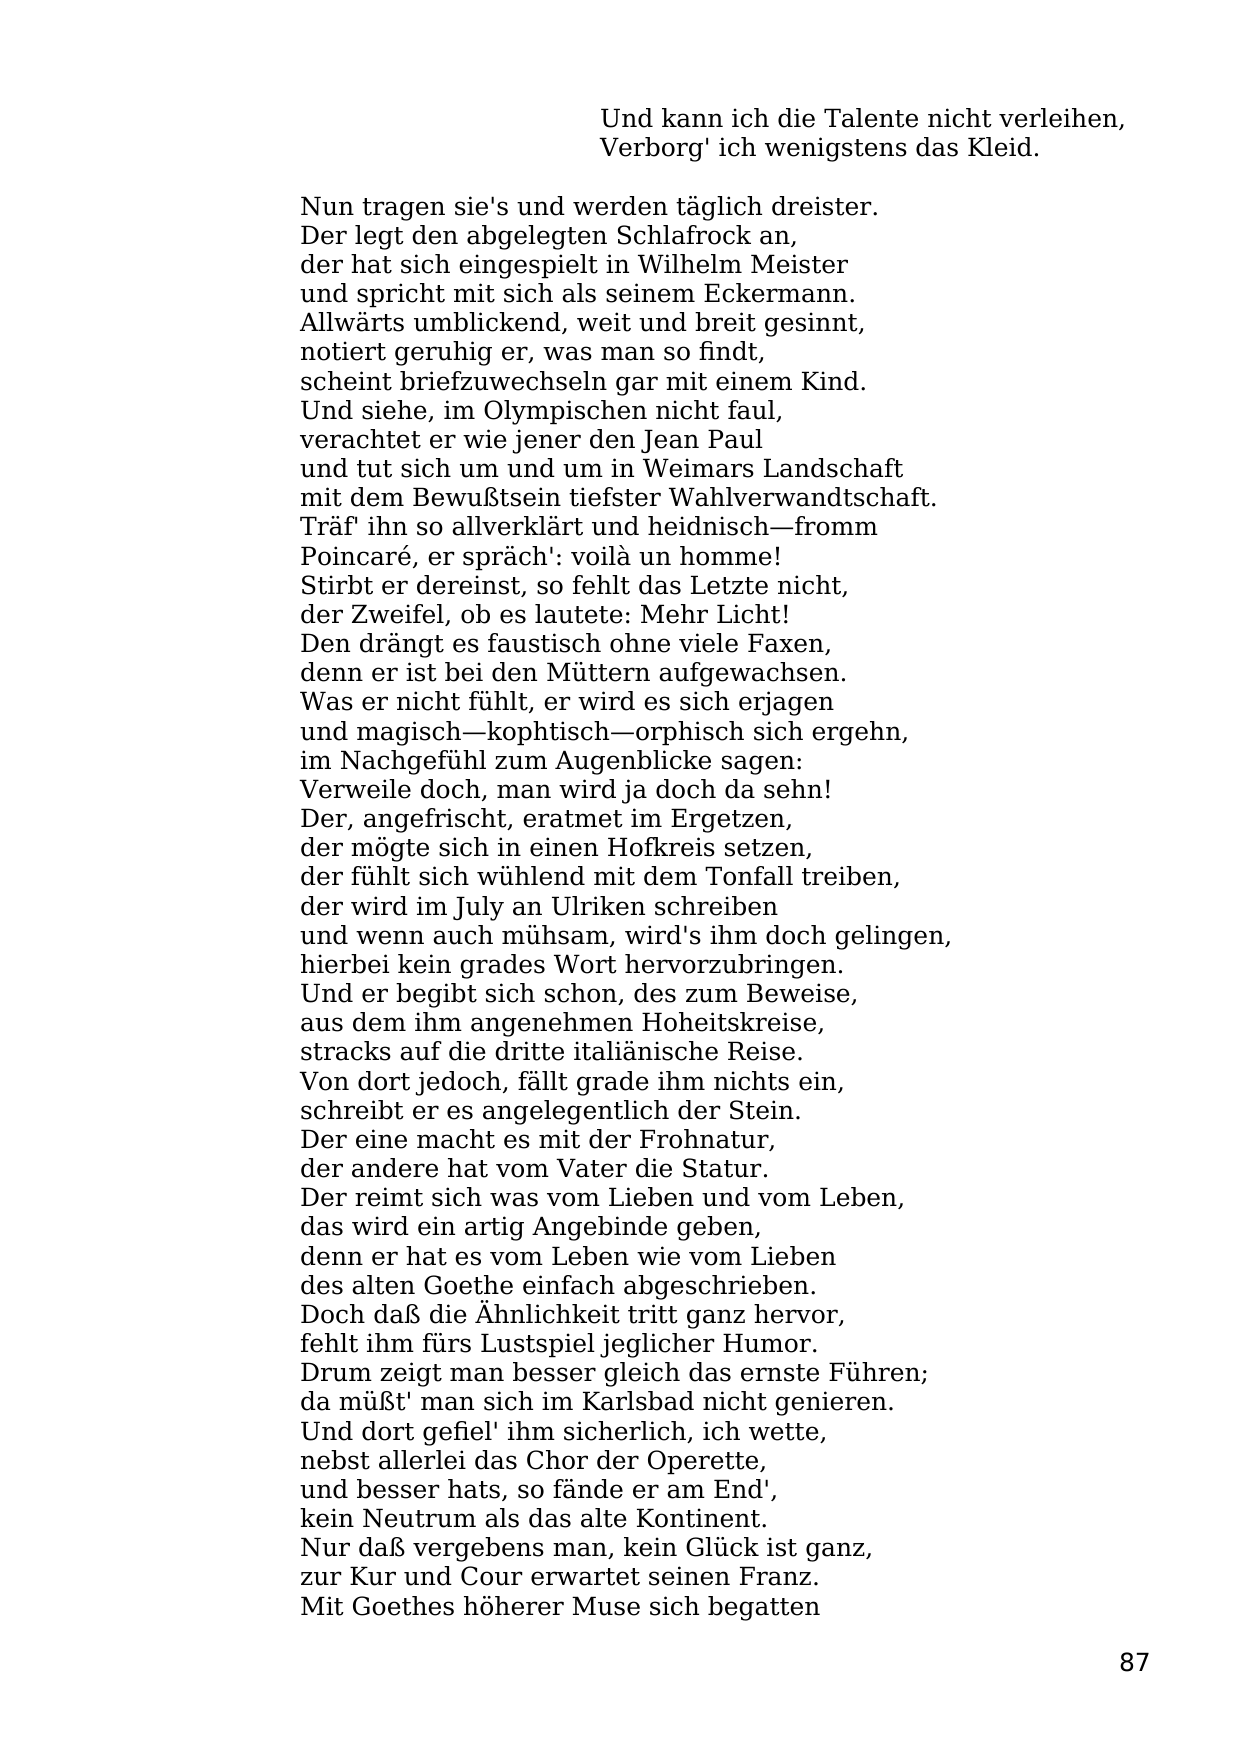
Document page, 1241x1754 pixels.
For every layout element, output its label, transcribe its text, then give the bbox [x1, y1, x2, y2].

text Verborg' ich wenigstens das Kleid. [600, 133, 1151, 162]
text da müßt' man sich im Karlsbad nicht genieren. [300, 1387, 1151, 1417]
text kein Neutrum als das alte Kontinent. [300, 1504, 1151, 1533]
text und besser hats, so fände er am End', [300, 1475, 1151, 1504]
text Den drängt es faustisch ohne viele Faxen, [300, 629, 1151, 658]
text des alten Goethe einfach abgeschrieben. [300, 1271, 1151, 1300]
text Mit Goethes höherer Muse sich begatten [300, 1592, 1151, 1621]
text verachtet er wie jener den Jean Paul [300, 425, 1151, 454]
text Und dort gefiel' ihm sicherlich, ich wette, [300, 1417, 1151, 1446]
text Verweile doch, man wird ja doch da sehn! [300, 775, 1151, 804]
text das wird ein artig Angebinde geben, [300, 1212, 1151, 1242]
text der andere hat vom Vater die Statur. [300, 1154, 1151, 1183]
text nebst allerlei das Chor der Operette, [300, 1446, 1151, 1475]
text und tut sich um und um in Weimars Landschaft [300, 454, 1151, 483]
text Und kann ich die Talente nicht verleihen, [600, 104, 1151, 133]
text Drum zeigt man besser gleich das ernste Führen; [300, 1358, 1151, 1387]
text der hat sich eingespielt in Wilhelm Meister [300, 250, 1151, 279]
text Poincaré, er spräch': voilà un homme! [300, 542, 1151, 571]
text denn er ist bei den Müttern aufgewachsen. [300, 658, 1151, 687]
text der wird im July an Ulriken schreiben [300, 892, 1151, 921]
text Von dort jedoch, fällt grade ihm nichts ein, [300, 1067, 1151, 1096]
text Und siehe, im Olympischen nicht faul, [300, 396, 1151, 425]
text hierbei kein grades Wort hervorzubringen. [300, 950, 1151, 979]
text und wenn auch mühsam, wird's ihm doch gelingen, [300, 921, 1151, 950]
text Nur daß vergebens man, kein Glück ist ganz, [300, 1533, 1151, 1562]
text Was er nicht fühlt, er wird es sich erjagen [300, 687, 1151, 717]
text der fühlt sich wühlend mit dem Tonfall treiben, [300, 862, 1151, 892]
text Stirbt er dereinst, so fehlt das Letzte nicht, [300, 571, 1151, 600]
text Der, angefrischt, eratmet im Ergetzen, [300, 804, 1151, 833]
text zur Kur und Cour erwartet seinen Franz. [300, 1562, 1151, 1592]
text Und er begibt sich schon, des zum Beweise, [300, 979, 1151, 1008]
text der mögte sich in einen Hofkreis setzen, [300, 833, 1151, 862]
text schreibt er es angelegentlich der Stein. [300, 1096, 1151, 1125]
text denn er hat es vom Leben wie vom Lieben [300, 1242, 1151, 1271]
text im Nachgefühl zum Augenblicke sagen: [300, 746, 1151, 775]
text und magisch—kophtisch—orphisch sich ergehn, [300, 717, 1151, 746]
text mit dem Bewußtsein tiefster Wahlverwandtschaft. [300, 483, 1151, 512]
text Nun tragen sie's und werden täglich dreister. [300, 192, 1151, 221]
text Träf' ihn so allverklärt und heidnisch—fromm [300, 512, 1151, 542]
text Der eine macht es mit der Frohnatur, [300, 1125, 1151, 1154]
text Doch daß die Ähnlichkeit tritt ganz hervor, [300, 1300, 1151, 1329]
text scheint briefzuwechseln gar mit einem Kind. [300, 367, 1151, 396]
text und spricht mit sich als seinem Eckermann. [300, 279, 1151, 308]
text fehlt ihm fürs Lustspiel jeglicher Humor. [300, 1329, 1151, 1358]
text stracks auf die dritte italiänische Reise. [300, 1037, 1151, 1067]
text Allwärts umblickend, weit und breit gesinnt, [300, 308, 1151, 337]
text der Zweifel, ob es lautete: Mehr Licht! [300, 600, 1151, 629]
text Der legt den abgelegten Schlafrock an, [300, 221, 1151, 250]
text aus dem ihm angenehmen Hoheitskreise, [300, 1008, 1151, 1037]
text notiert geruhig er, was man so findt, [300, 337, 1151, 367]
text Der reimt sich was vom Lieben und vom Leben, [300, 1183, 1151, 1212]
